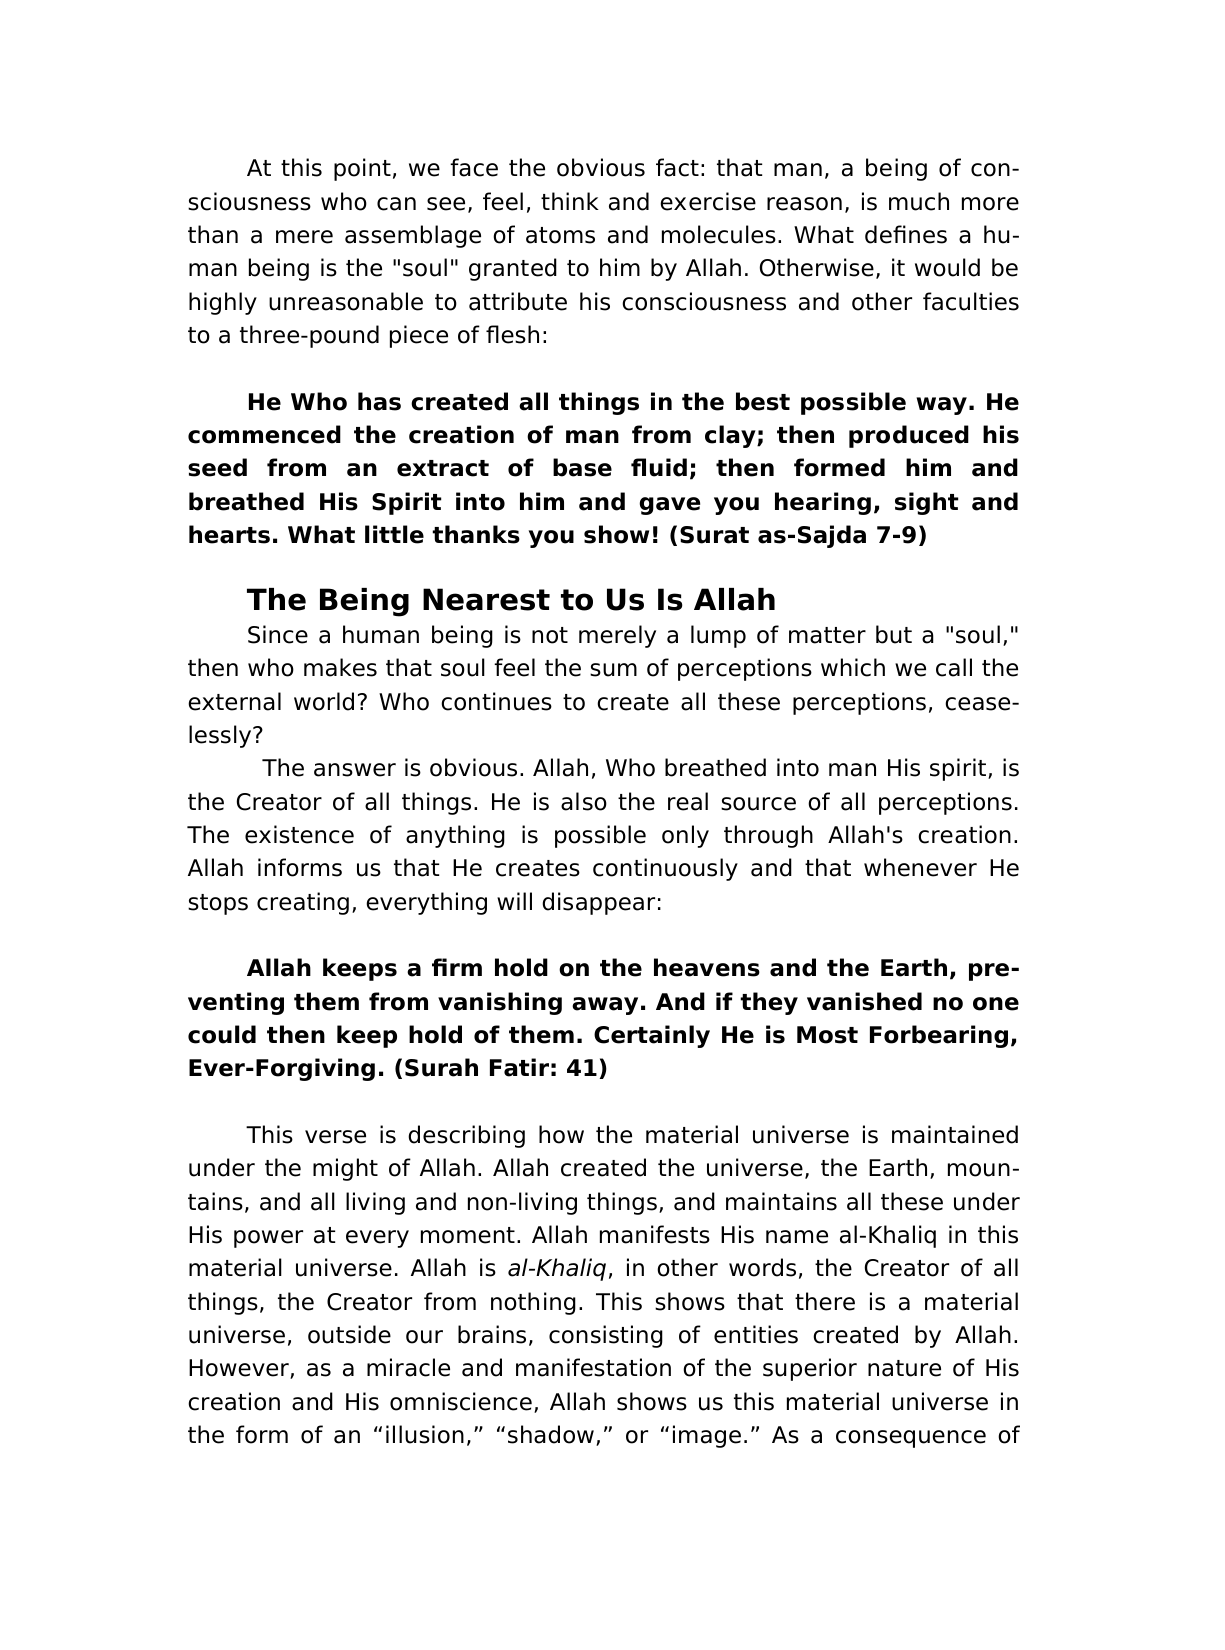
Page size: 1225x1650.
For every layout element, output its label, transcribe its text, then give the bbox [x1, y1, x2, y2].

text This verse is de­scrib­ing how the ma­te­ri­al uni­verse is main­tained un­der the might of Allah. Allah cre­at­ed the uni­verse, the Earth, moun­tains, and all liv­ing and non-liv­ing things, and main­tains all these un­der His pow­er at ev­ery mo­ment. Allah man­i­fests His name al-Khaliq in this ma­te­ri­al uni­verse. Allah is al-Khaliq, in oth­er words, the Creator of all things, the Creator from noth­ing. This shows that there is a ma­te­ri­al uni­verse, out­side our brains, con­sist­ing of en­ti­ties cre­at­ed by Allah. However, as a mir­a­cle and man­i­fes­ta­tion of the su­pe­ri­or na­ture of His cre­a­tion and His om­nis­cience, Allah shows us this ma­te­ri­al uni­verse in the form of an “il­lu­sion,” “shad­ow,” or “im­age.” As a con­se­quence of [187, 1117, 1020, 1450]
text At this point, we face the ob­vi­ous fact: that man, a be­ing of con­scious­ness who can see, feel, think and ex­er­cise rea­son, is much more than a mere as­sem­blage of at­oms and mol­e­cu­les. What de­fines a hu­man be­ing is the "soul" grant­ed to him by Allah. Otherwise, it would be high­ly un­rea­son­a­ble to at­trib­ute his con­scious­ness and oth­er fac­ul­ties to a three-pound piece of flesh: [187, 150, 1020, 350]
text The Being Nearest to Us Is Allah [187, 583, 1020, 617]
text The an­swer is ob­vi­ous. Allah, Who breathed in­to man His spir­it, is the Creator of all things. He is al­so the re­al source of all per­cep­tions. The ex­is­tence of any­thing is pos­si­ble on­ly through Allah's cre­a­tion. Allah in­forms us that He cre­ates con­tin­u­ous­ly and that when­ev­er He stops cre­at­ing, ev­ery­thing will dis­ap­pear: [187, 750, 1020, 917]
text Since a hu­man be­ing is not mere­ly a lump of mat­ter but a "soul," then who makes that soul feel the sum of per­cep­tions which we call the ex­ter­nal world? Who con­tin­ues to cre­ate all these per­cep­tions, cease­less­ly? [187, 617, 1020, 750]
text He Who has cre­at­ed all things in the best pos­si­ble way. He com­menced the cre­a­tion of man from clay; then pro­duced his seed from an ex­tract of base flu­id; then formed him and breathed His Spirit in­to him and gave you hear­ing, sight and hearts. What lit­tle thanks you show! (Surat as-Sajda 7-9) [187, 383, 1020, 550]
text Allah keeps a firm hold on the heav­ens and the Earth, pre­vent­ing them from van­ish­ing away. And if they van­ished no one could then keep hold of them. Certainly He is Most Forbearing, Ever-Forgiving. (Surah Fatir: 41) [187, 950, 1020, 1083]
